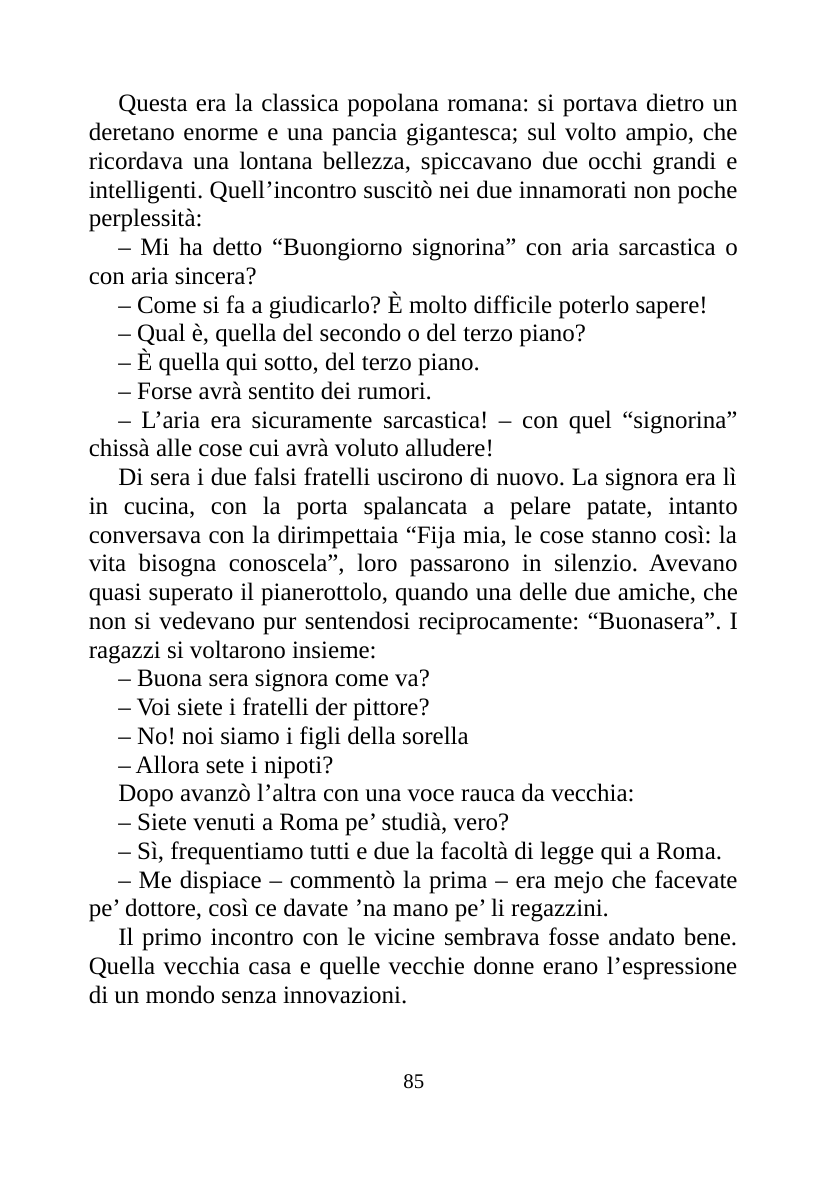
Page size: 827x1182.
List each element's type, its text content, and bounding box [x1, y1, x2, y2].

text – Come si fa a giudicarlo? È molto difficile poterlo sapere! [88, 290, 738, 318]
text Questa era la classica popolana romana: si portava dietro un deretano enorme e una pancia gigantesca; sul volto ampio, che ricordava una lontana bellezza, spiccavano due occhi grandi e intelligenti. Quell’incontro suscitò nei due innamorati non poche perplessità: [88, 88, 738, 232]
text – Forse avrà sentito dei rumori. [88, 376, 738, 405]
text – No! noi siamo i figli della sorella [88, 721, 738, 750]
text – È quella qui sotto, del terzo piano. [88, 347, 738, 376]
text – Mi ha detto “Buongiorno signorina” con aria sarcastica o con aria sincera? [88, 232, 738, 290]
text – Buona sera signora come va? [88, 663, 738, 692]
text Di sera i due falsi fratelli uscirono di nuovo. La signora era lì in cucina, con la porta spalancata a pelare patate, intanto conversava con la dirimpettaia “Fija mia, le cose stanno così: la vita bisogna conoscela”, loro passarono in silenzio. Avevano quasi superato il pianerottolo, quando una delle due amiche, che non si vedevano pur sentendosi reciprocamente: “Buonasera”. I ragazzi si voltarono insieme: [88, 462, 738, 663]
text – Sì, frequentiamo tutti e due la facoltà di legge qui a Roma. [88, 836, 738, 865]
text Dopo avanzò l’altra con una voce rauca da vecchia: [88, 778, 738, 807]
text – Me dispiace – commentò la prima – era mejo che facevate pe’ dottore, così ce davate ’na mano pe’ li regazzini. [88, 865, 738, 922]
text – Allora sete i nipoti? [88, 750, 738, 778]
text – Voi siete i fratelli der pittore? [88, 692, 738, 721]
text – L’aria era sicuramente sarcastica! – con quel “signorina” chissà alle cose cui avrà voluto alludere! [88, 405, 738, 462]
text – Qual è, quella del secondo o del terzo piano? [88, 318, 738, 347]
text Il primo incontro con le vicine sembrava fosse andato bene. Quella vecchia casa e quelle vecchie donne erano l’espressione di un mondo senza innovazioni. [88, 922, 738, 1008]
text – Siete venuti a Roma pe’ studià, vero? [88, 807, 738, 836]
